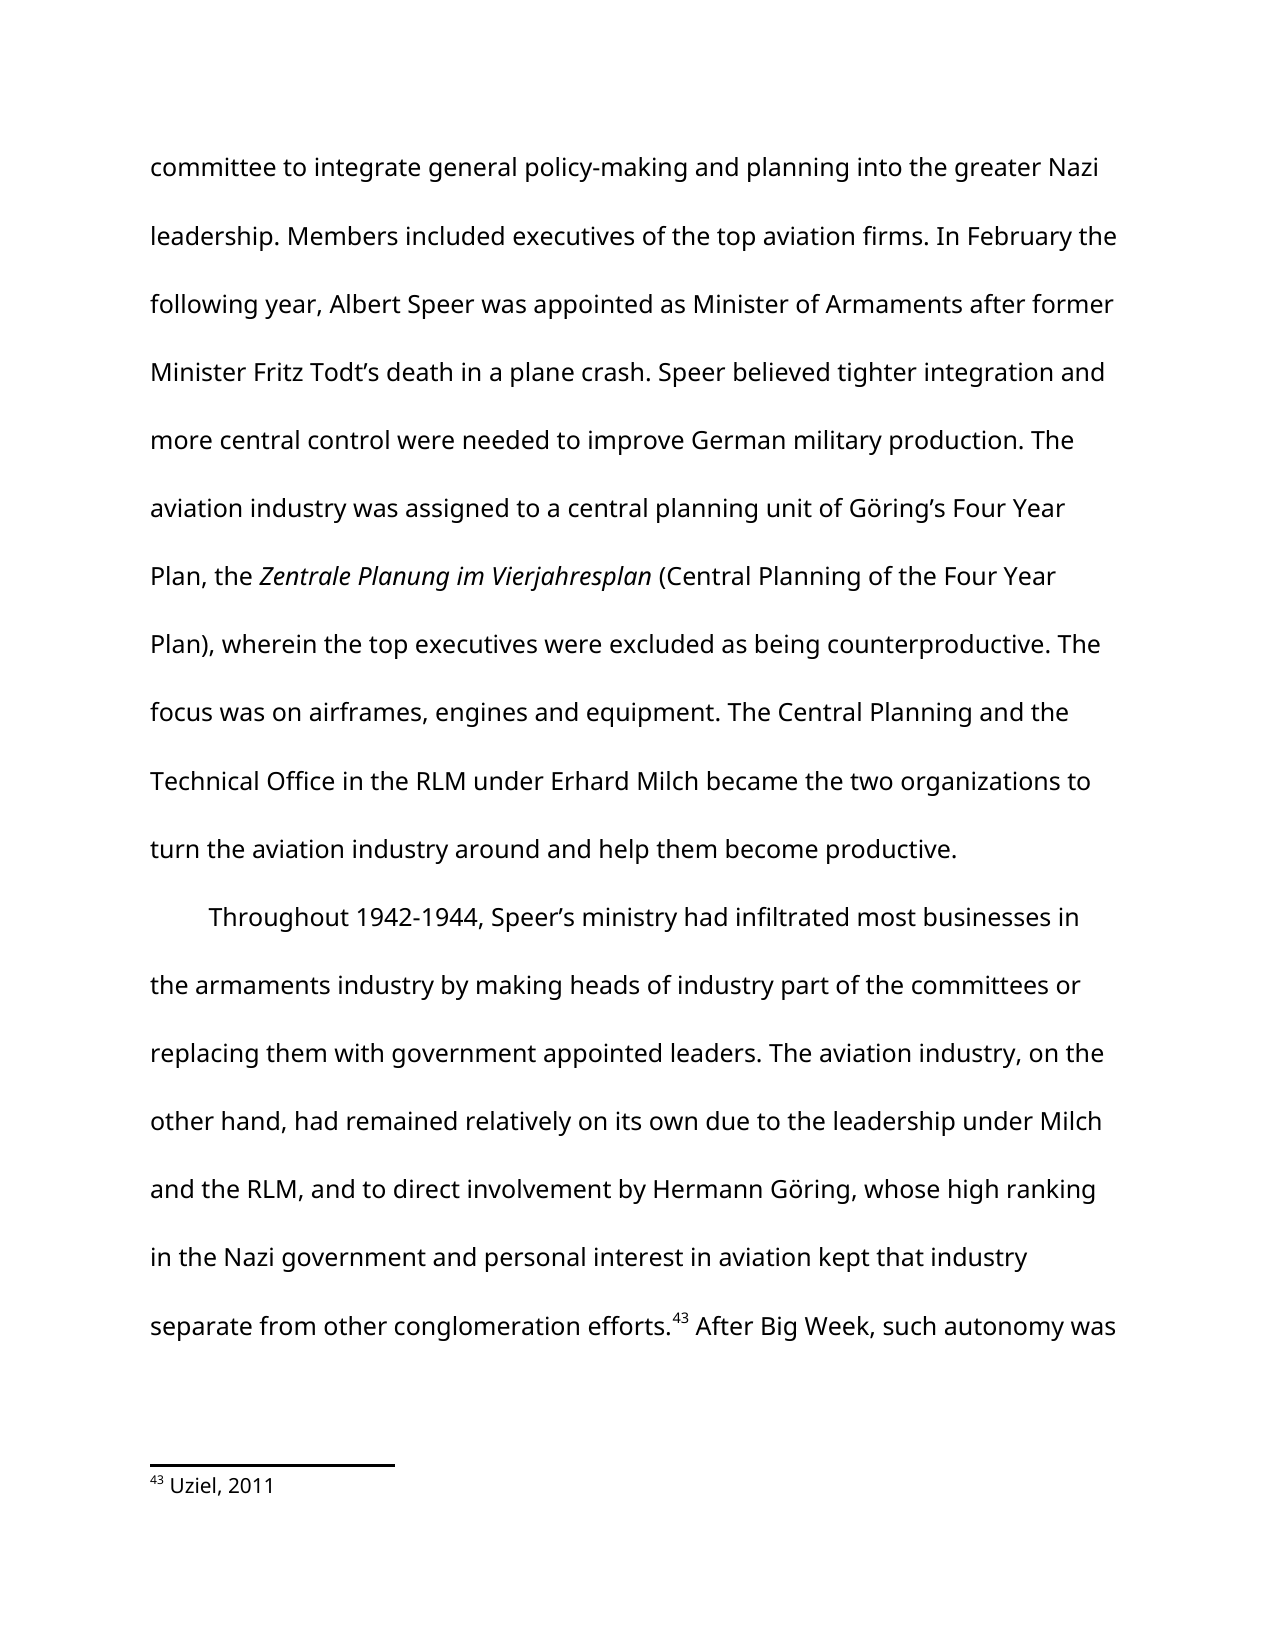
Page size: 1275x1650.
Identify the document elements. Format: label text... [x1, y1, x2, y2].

text committee to integrate general policy-making and planning into the greater Nazi leadership. Members included executives of the top aviation firms. In February the following year, Albert Speer was appointed as Minister of Armaments after former Minister Fritz Todt’s death in a plane crash. Speer believed tighter integration and more central control were needed to improve German military production. The aviation industry was assigned to a central planning unit of Göring’s Four Year Plan, the Zentrale Planung im Vierjahresplan (Central Planning of the Four Year Plan), wherein the top executives were excluded as being counterproductive. The focus was on airframes, engines and equipment. The Central Planning and the Technical Office in the RLM under Erhard Milch became the two organizations to turn the aviation industry around and help them become productive. [150, 150, 1125, 865]
text Throughout 1942-1944, Speer’s ministry had infiltrated most businesses in the armaments industry by making heads of industry part of the committees or replacing them with government appointed leaders. The aviation industry, on the other hand, had remained relatively on its own due to the leadership under Milch and the RLM, and to direct involvement by Hermann Göring, whose high ranking in the Nazi government and personal interest in aviation kept that industry separate from other conglomeration efforts. After Big Week, such autonomy was [150, 899, 1125, 1342]
text Uziel, 2011 [150, 1472, 1125, 1500]
